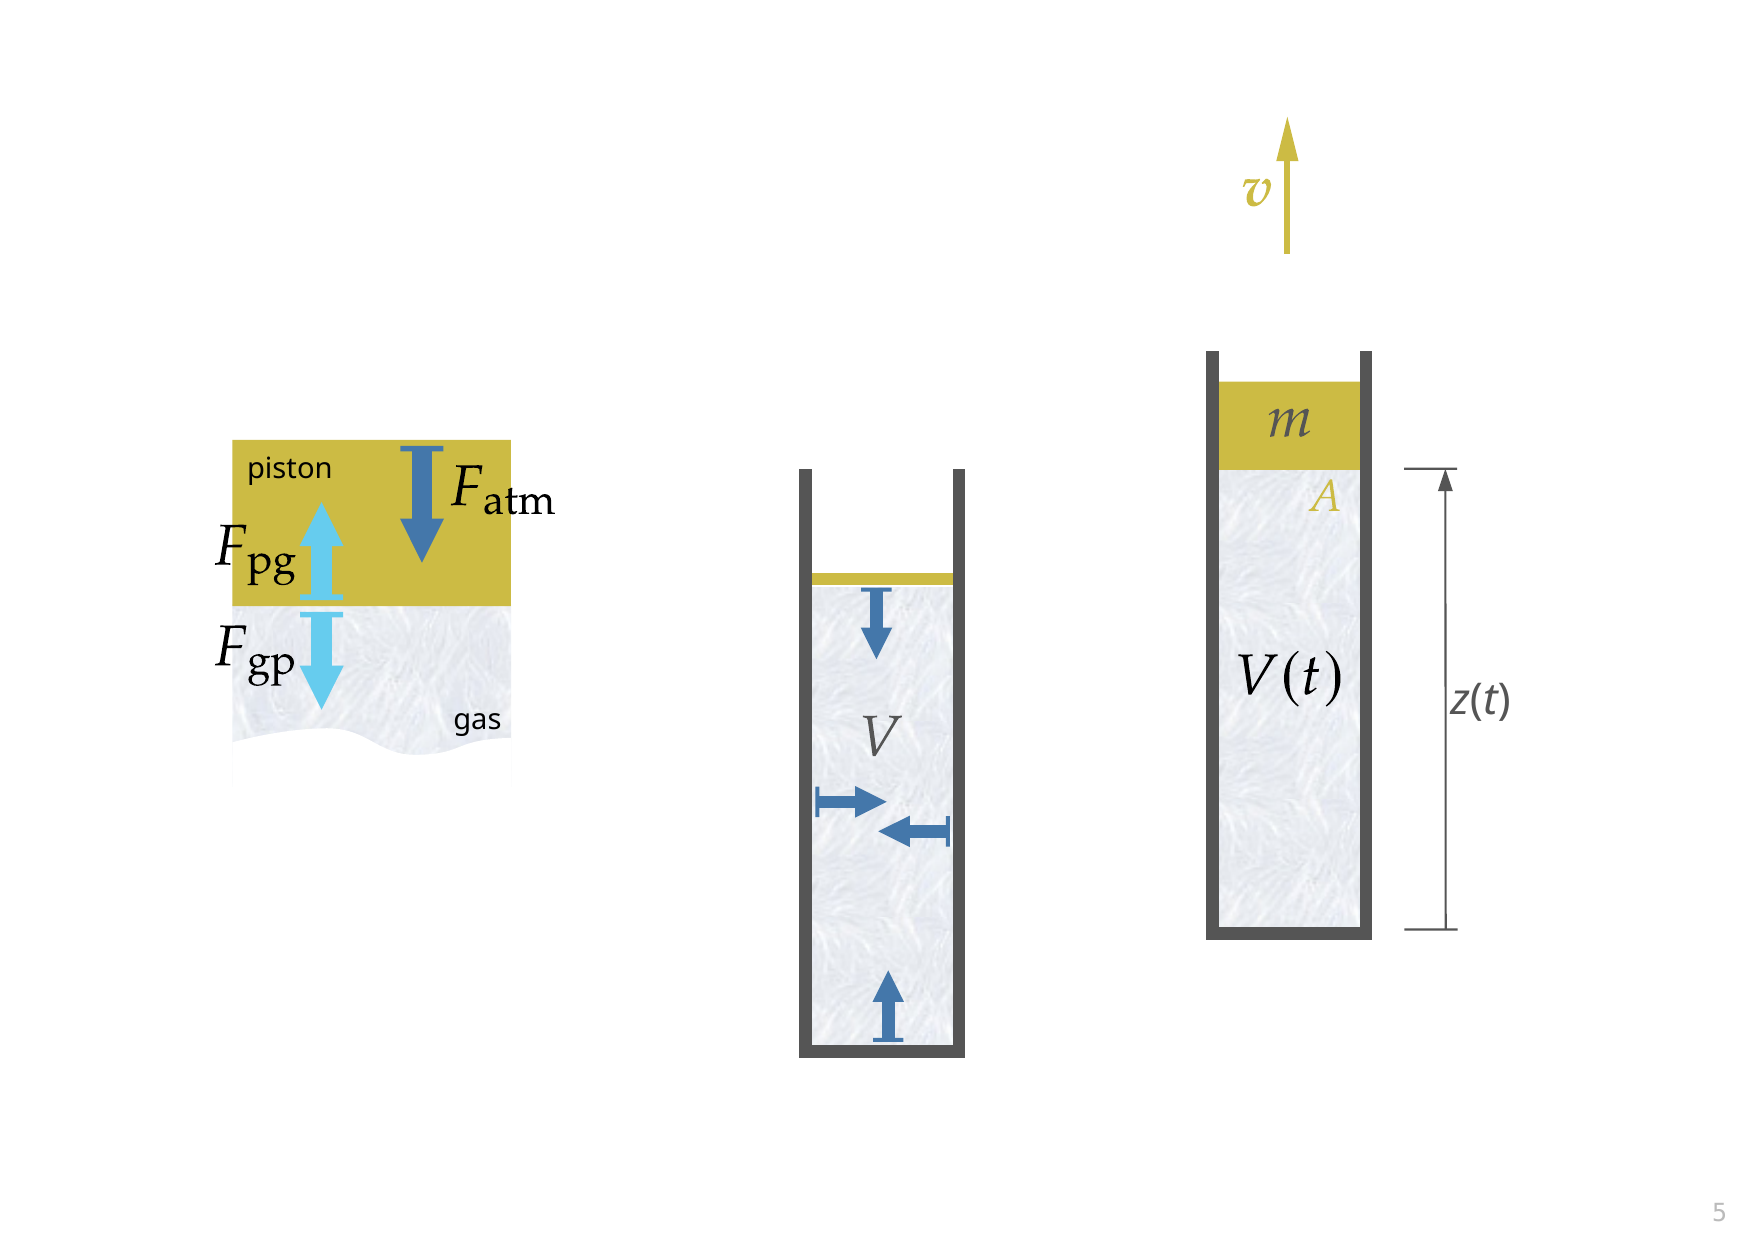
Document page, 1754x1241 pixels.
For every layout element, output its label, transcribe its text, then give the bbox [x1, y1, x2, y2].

text_box [214, 439, 555, 793]
text_box [1242, 178, 1272, 207]
text_box piston [232, 439, 343, 484]
text_box z(t) [1447, 660, 1529, 726]
text_box [1219, 381, 1360, 927]
text_box z(t) [1435, 660, 1444, 726]
text_box [812, 587, 953, 1045]
text_box gas [438, 690, 512, 735]
